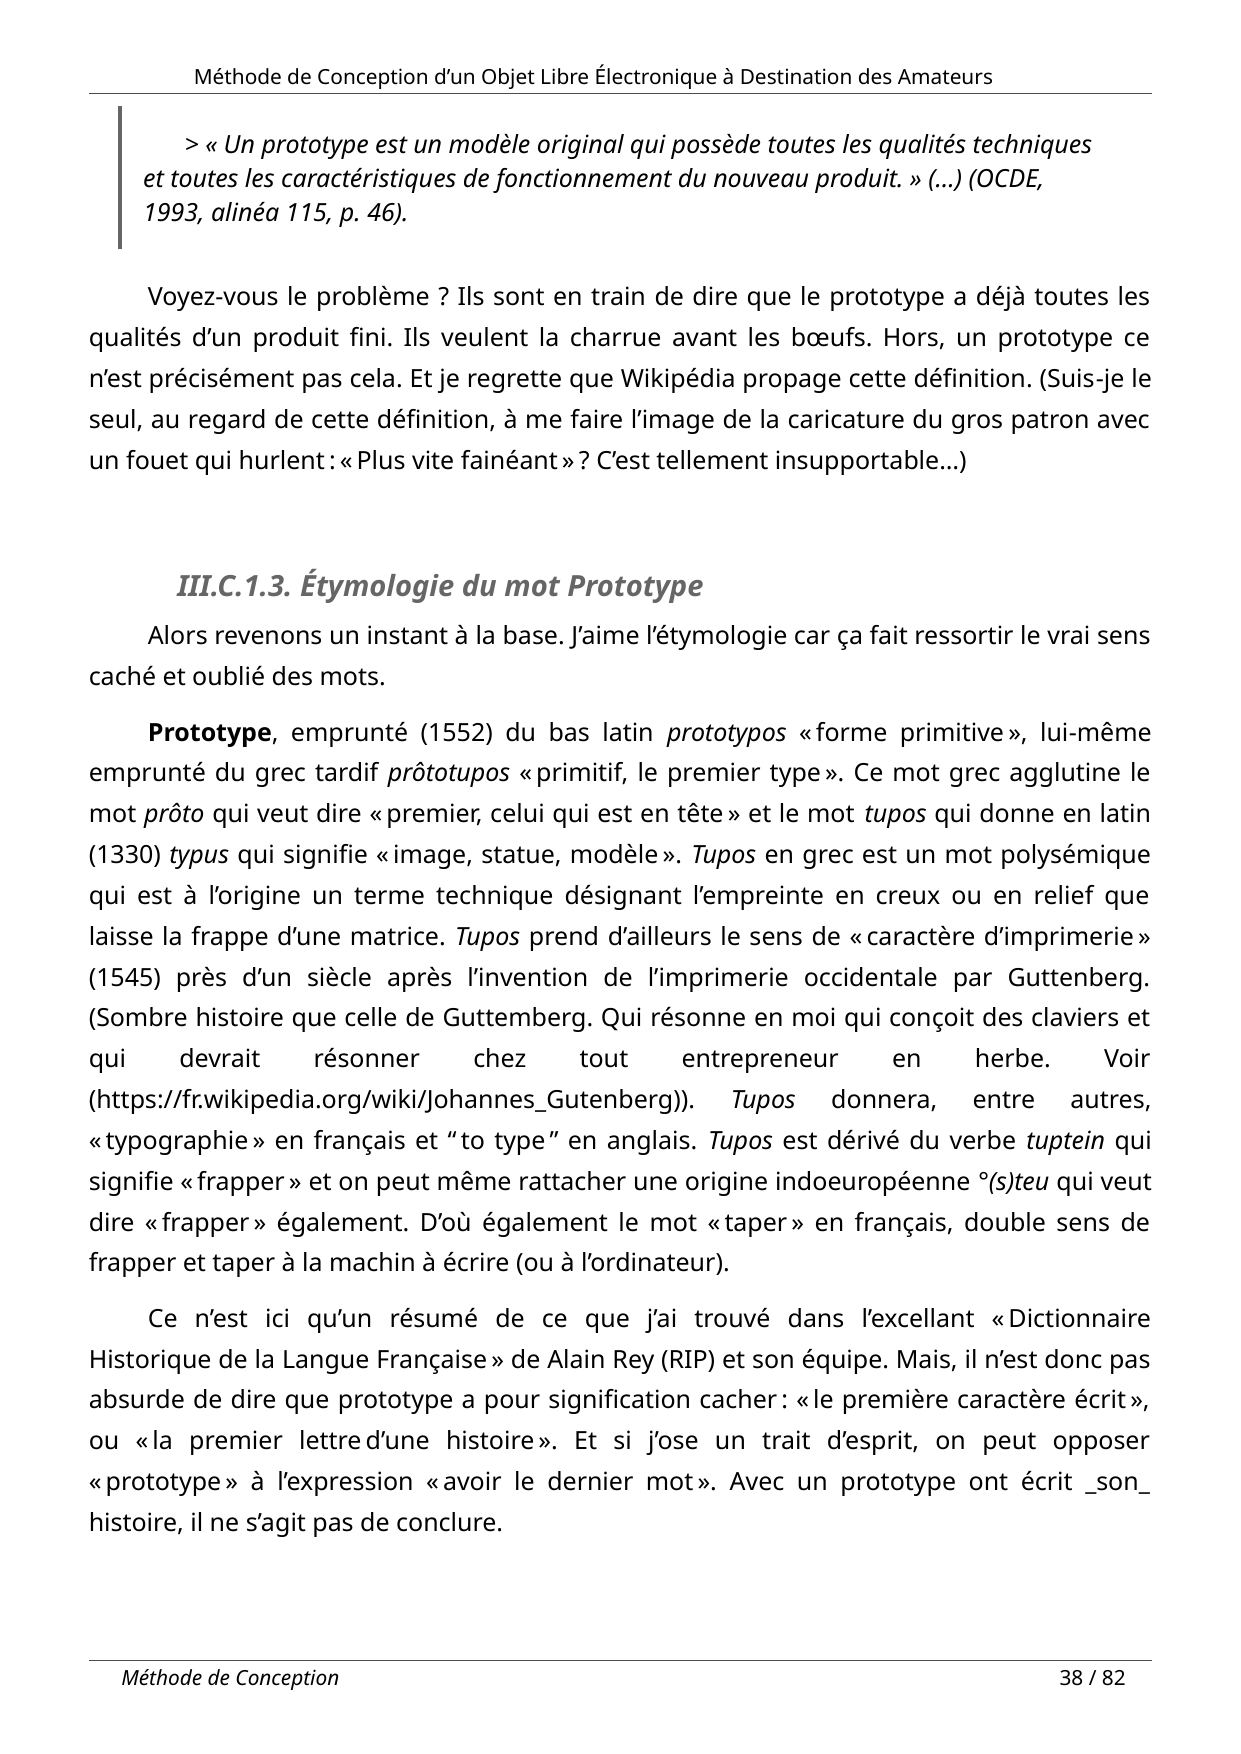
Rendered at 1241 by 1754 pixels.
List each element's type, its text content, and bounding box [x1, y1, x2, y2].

text > « Un prototype est un modèle original qui possède toutes les qualités techniques et toutes les caractéristiques de fonctionnement du nouveau produit. » (…) (OCDE, 1993, alinéa 115, p. 46). [122, 106, 1122, 249]
text Ce n’est ici qu’un résumé de ce que j’ai trouvé dans l’excellant « Dictionnaire Historique de la Langue Française » de Alain Rey (RIP) et son équipe. Mais, il n’est donc pas absurde de dire que prototype a pour signification cacher : « le première caractère écrit », ou « la premier lettre d’une histoire ». Et si j’ose un trait d’esprit, on peut opposer « prototype » à l’expression « avoir le dernier mot ». Avec un prototype ont écrit _son_ histoire, il ne s’agit pas de conclure. [88, 1300, 1152, 1539]
subtitle Étymologie du mot Prototype [118, 566, 1152, 605]
text Alors revenons un instant à la base. J’aime l’étymologie car ça fait ressortir le vrai sens caché et oublié des mots. [88, 618, 1152, 693]
text Prototype, emprunté (1552) du bas latin prototypos « forme primitive », lui‑même emprunté du grec tardif prôtotupos « primitif, le premier type ». Ce mot grec agglutine le mot prôto qui veut dire « premier, celui qui est en tête » et le mot tupos qui donne en latin (1330) typus qui signifie « image, statue, modèle ». Tupos en grec est un mot polysémique qui est à l’origine un terme technique désignant l’empreinte en creux ou en relief que laisse la frappe d’une matrice. Tupos prend d’ailleurs le sens de « caractère d’imprimerie » (1545) près d’un siècle après l’invention de l’imprimerie occidentale par Guttenberg. (Sombre histoire que celle de Guttemberg. Qui résonne en moi qui conçoit des claviers et qui devrait résonner chez tout entrepreneur en herbe. Voir (https://fr.wikipedia.org/wiki/Johannes_Gutenberg)). Tupos donnera, entre autres, « typographie » en français et “ to type ” en anglais. Tupos est dérivé du verbe tuptein qui signifie « frapper » et on peut même rattacher une origine indoeuropéenne °(s)teu qui veut dire « frapper » également. D’où également le mot « taper » en français, double sens de frapper et taper à la machin à écrire (ou à l’ordinateur). [88, 714, 1152, 1279]
text Voyez‑vous le problème ? Ils sont en train de dire que le prototype a déjà toutes les qualités d’un produit fini. Ils veulent la charrue avant les bœufs. Hors, un prototype ce n’est précisément pas cela. Et je regrette que Wikipédia propage cette définition. (Suis‑je le seul, au regard de cette définition, à me faire l’image de la caricature du gros patron avec un fouet qui hurlent : « Plus vite fainéant » ? C’est tellement insupportable…) [88, 279, 1152, 476]
